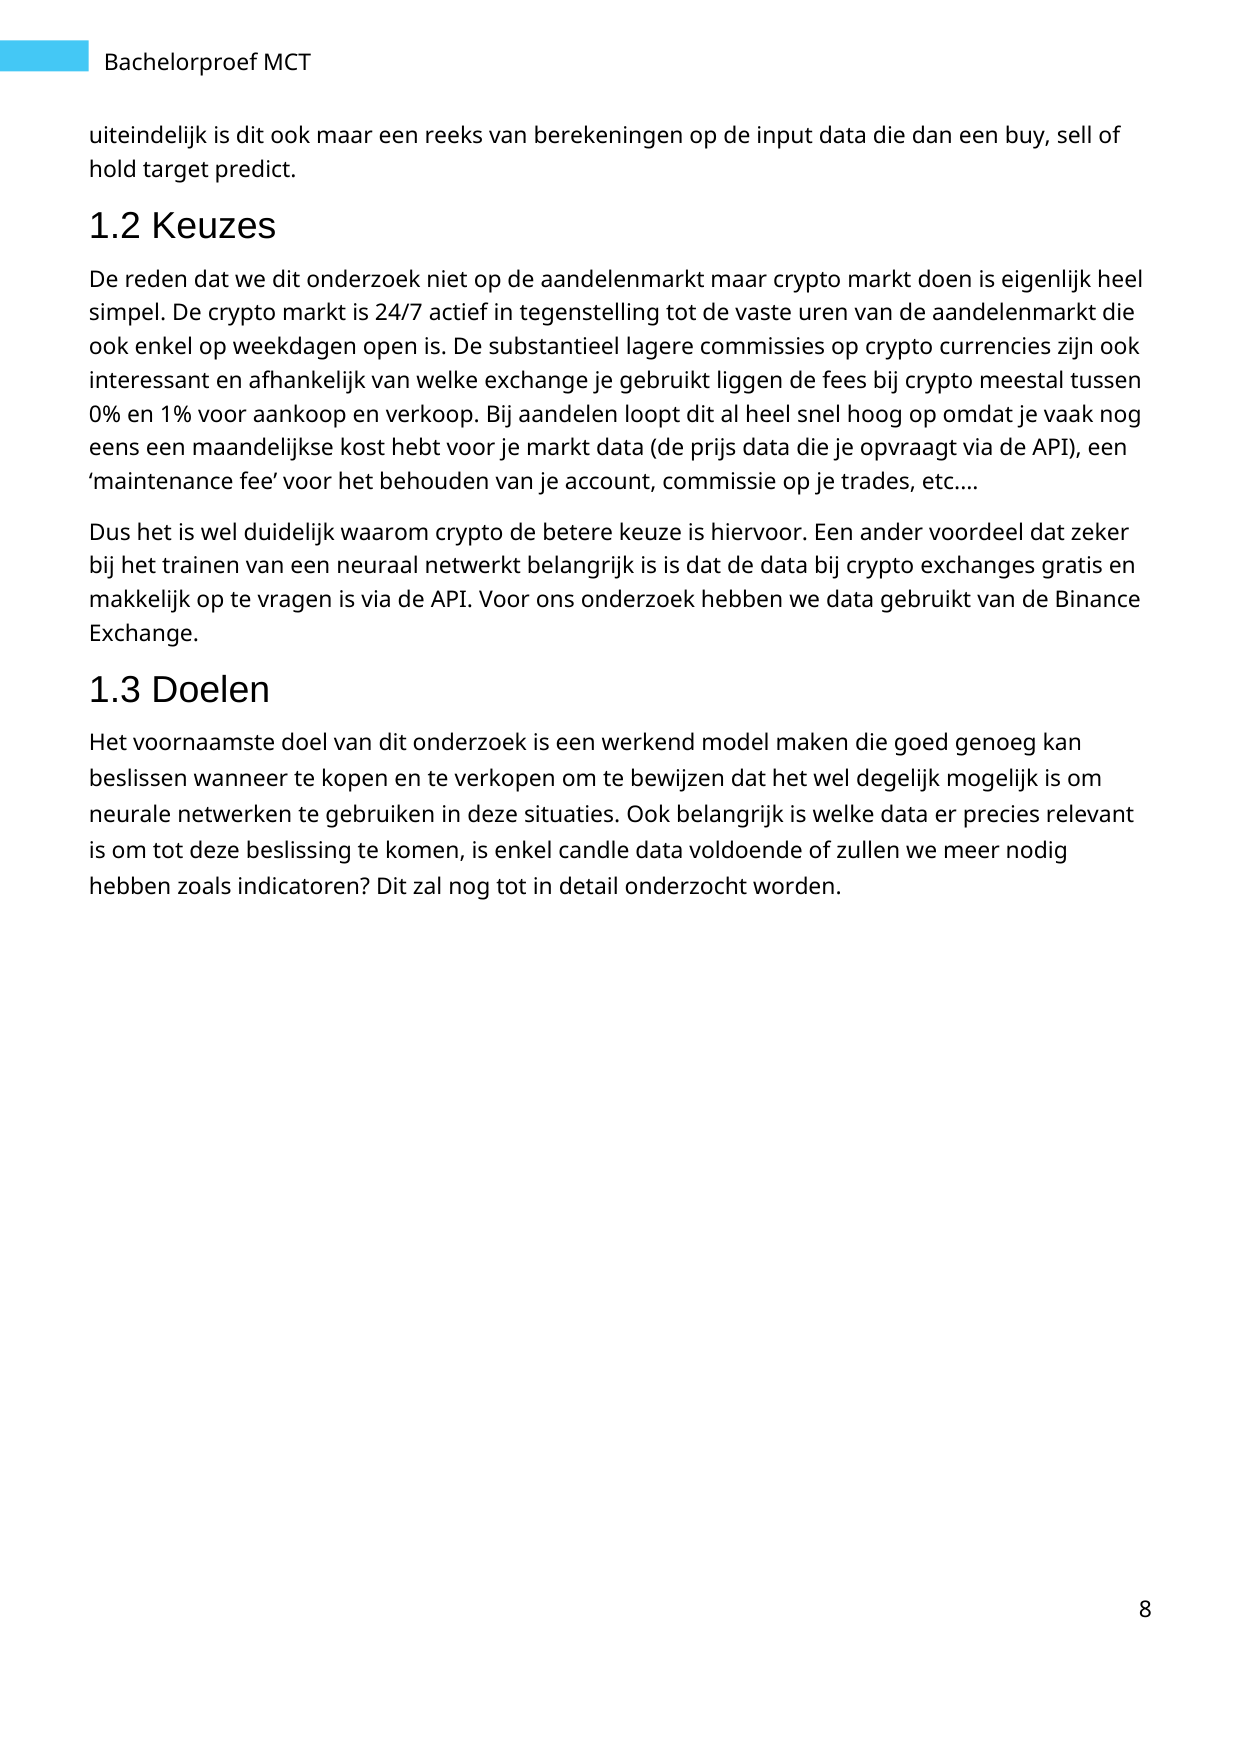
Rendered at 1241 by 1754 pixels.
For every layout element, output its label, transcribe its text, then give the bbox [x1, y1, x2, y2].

text Dus het is wel duidelijk waarom crypto de betere keuze is hiervoor. Een ander voordeel dat zeker bij het trainen van een neuraal netwerkt belangrijk is is dat de data bij crypto exchanges gratis en makkelijk op te vragen is via de API. Voor ons onderzoek hebben we data gebruikt van de Binance Exchange. [89, 515, 1152, 648]
text Het voornaamste doel van dit onderzoek is een werkend model maken die goed genoeg kan beslissen wanneer te kopen en te verkopen om te bewijzen dat het wel degelijk mogelijk is om neurale netwerken te gebruiken in deze situaties. Ook belangrijk is welke data er precies relevant is om tot deze beslissing te komen, is enkel candle data voldoende of zullen we meer nodig hebben zoals indicatoren? Dit zal nog tot in detail onderzocht worden. [89, 726, 1152, 901]
subtitle 1.3 Doelen [89, 667, 1152, 710]
text uiteindelijk is dit ook maar een reeks van berekeningen op de input data die dan een buy, sell of hold target predict. [89, 119, 1152, 184]
subtitle 1.2 Keuzes [89, 203, 1152, 247]
text De reden dat we dit onderzoek niet op de aandelenmarkt maar crypto markt doen is eigenlijk heel simpel. De crypto markt is 24/7 actief in tegenstelling tot de vaste uren van de aandelenmarkt die ook enkel op weekdagen open is. De substantieel lagere commissies op crypto currencies zijn ook interessant en afhankelijk van welke exchange je gebruikt liggen de fees bij crypto meestal tussen 0% en 1% voor aankoop en verkoop. Bij aandelen loopt dit al heel snel hoog op omdat je vaak nog eens een maandelijkse kost hebt voor je markt data (de prijs data die je opvraagt via de API), een ‘maintenance fee’ voor het behouden van je account, commissie op je trades, etc.… [89, 262, 1152, 496]
